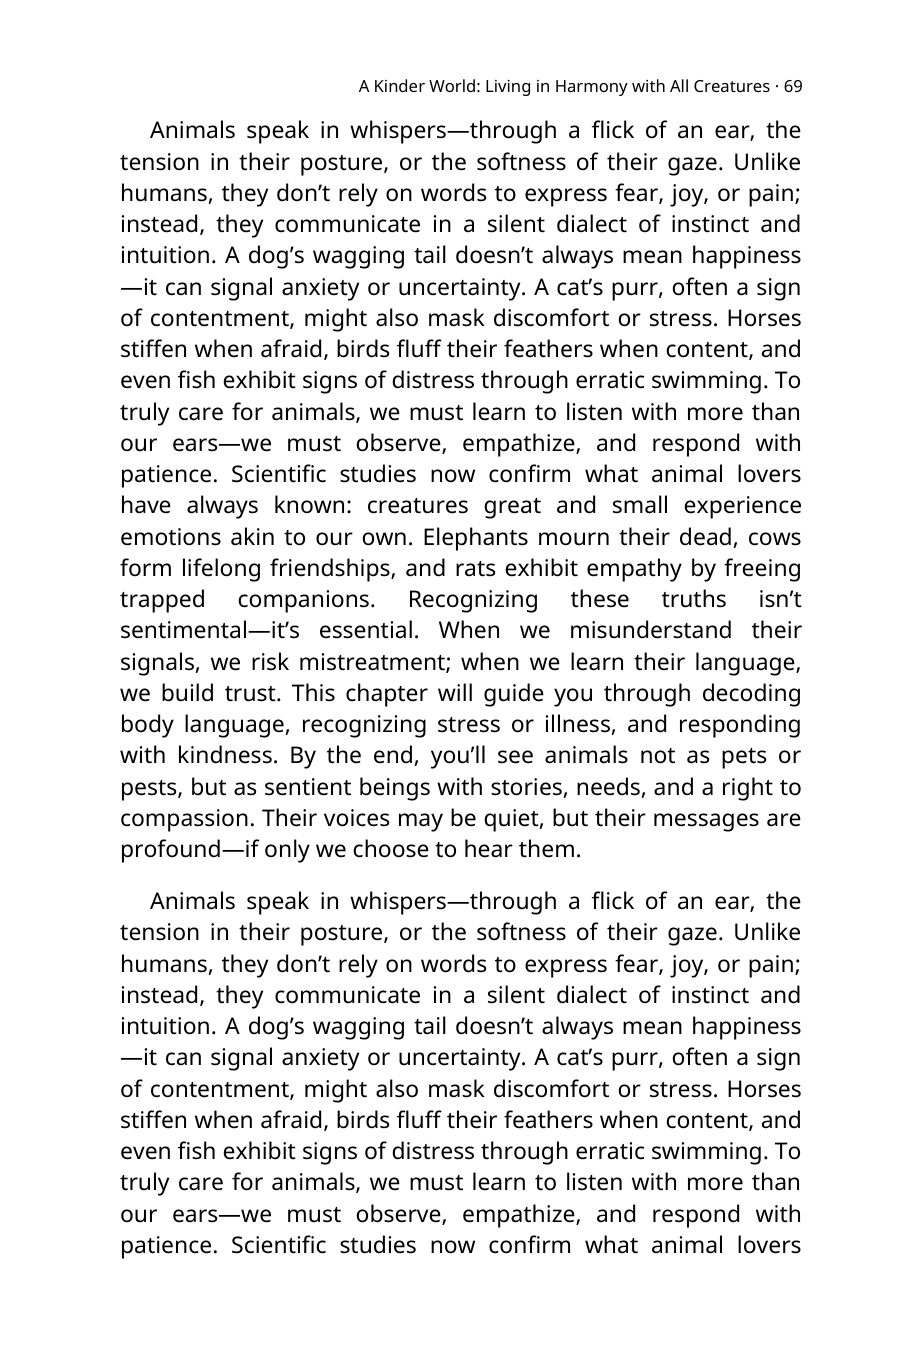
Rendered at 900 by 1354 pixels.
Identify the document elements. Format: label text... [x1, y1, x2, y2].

text Animals speak in whispers—through a flick of an ear, the tension in their posture, or the softness of their gaze. Unlike humans, they don’t rely on words to express fear, joy, or pain; instead, they communicate in a silent dialect of instinct and intuition. A dog’s wagging tail doesn’t always mean happiness—it can signal anxiety or uncertainty. A cat’s purr, often a sign of contentment, might also mask discomfort or stress. Horses stiffen when afraid, birds fluff their feathers when content, and even fish exhibit signs of distress through erratic swimming. To truly care for animals, we must learn to listen with more than our ears—we must observe, empathize, and respond with patience. Scientific studies now confirm what animal lovers [120, 885, 802, 1260]
text Animals speak in whispers—through a flick of an ear, the tension in their posture, or the softness of their gaze. Unlike humans, they don’t rely on words to express fear, joy, or pain; instead, they communicate in a silent dialect of instinct and intuition. A dog’s wagging tail doesn’t always mean happiness—it can signal anxiety or uncertainty. A cat’s purr, often a sign of contentment, might also mask discomfort or stress. Horses stiffen when afraid, birds fluff their feathers when content, and even fish exhibit signs of distress through erratic swimming. To truly care for animals, we must learn to listen with more than our ears—we must observe, empathize, and respond with patience. Scientific studies now confirm what animal lovers have always known: creatures great and small experience emotions akin to our own. Elephants mourn their dead, cows form lifelong friendships, and rats exhibit empathy by freeing trapped companions. Recognizing these truths isn’t sentimental—it’s essential. When we misunderstand their signals, we risk mistreatment; when we learn their language, we build trust. This chapter will guide you through decoding body language, recognizing stress or illness, and responding with kindness. By the end, you’ll see animals not as pets or pests, but as sentient beings with stories, needs, and a right to compassion. Their voices may be quiet, but their messages are profound—if only we choose to hear them. [120, 114, 802, 864]
